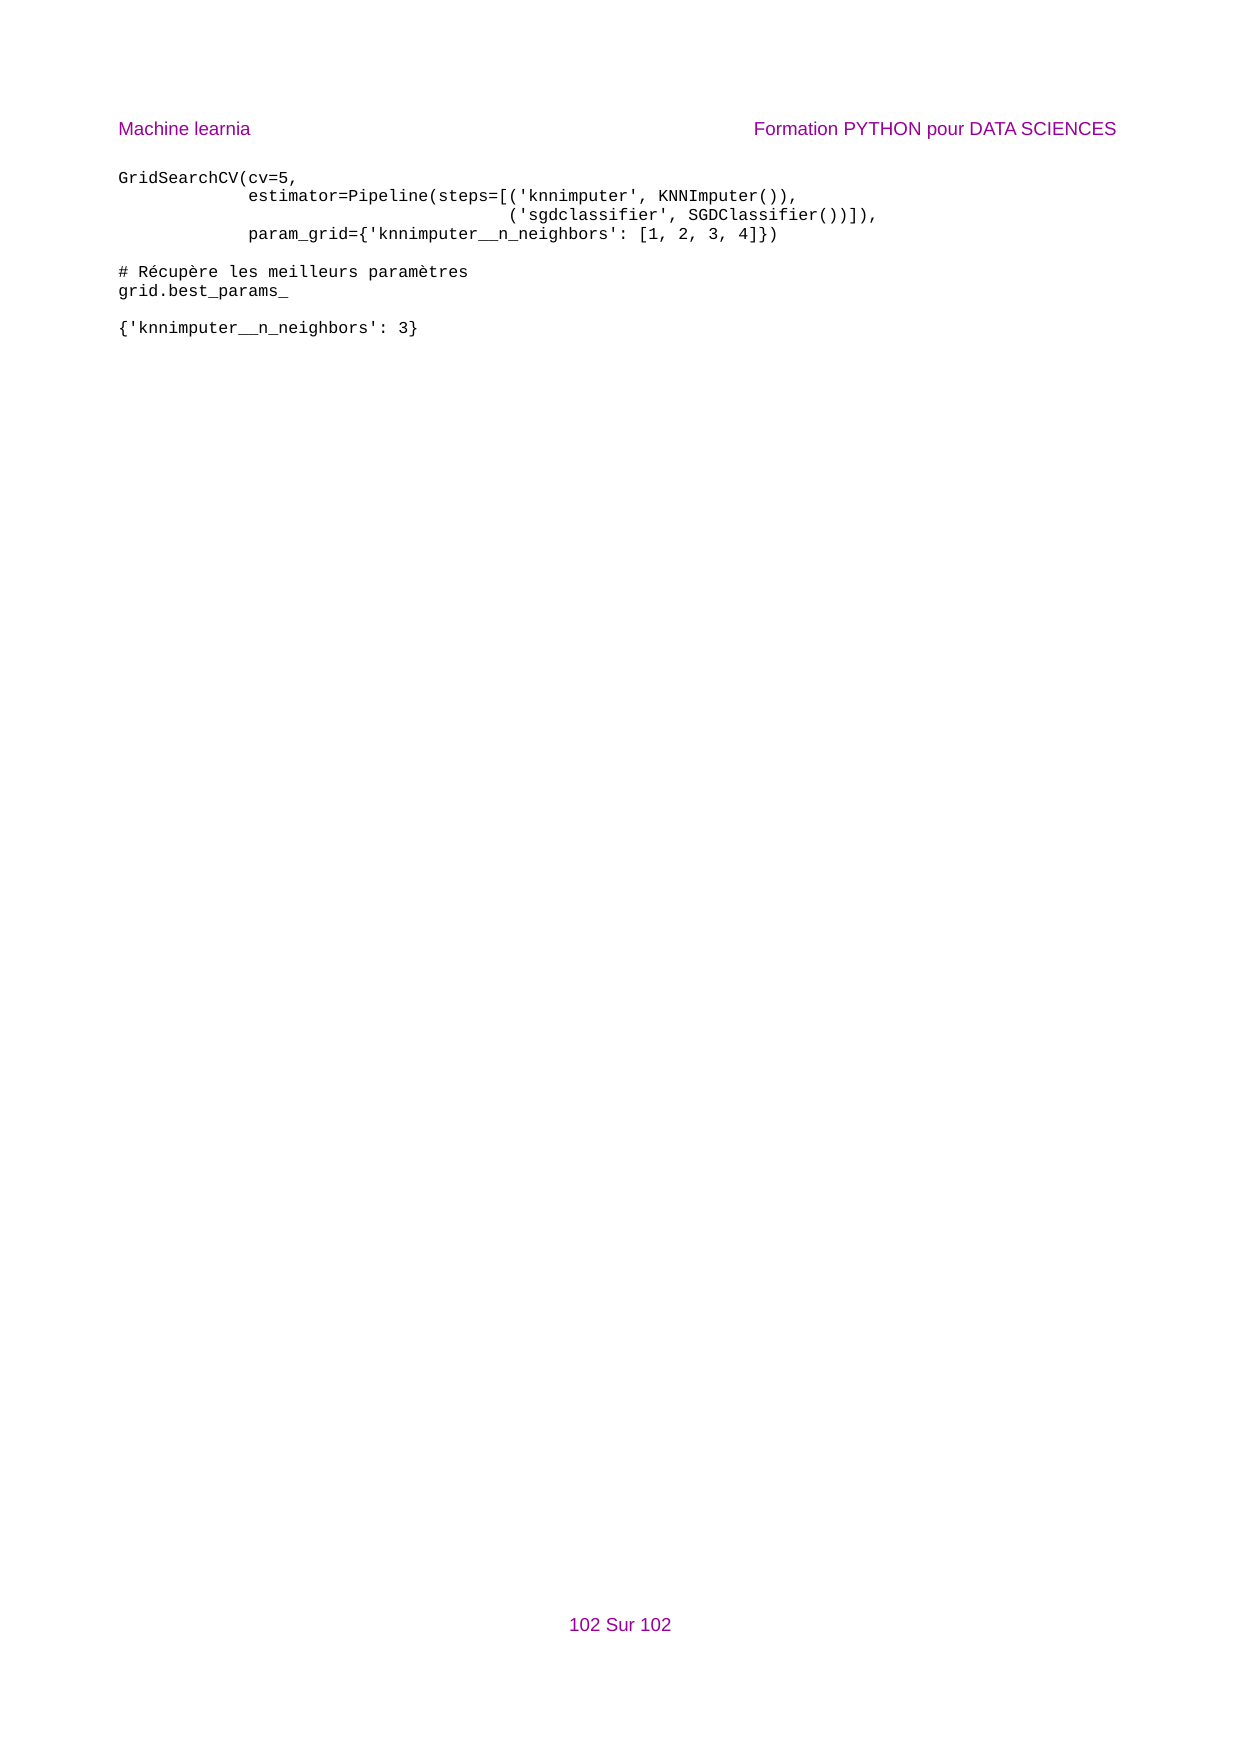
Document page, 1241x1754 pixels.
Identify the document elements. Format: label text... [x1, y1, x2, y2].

text ('sgdclassifier', SGDClassifier())]), [118, 207, 1122, 226]
text GridSearchCV(cv=5, [118, 169, 1122, 188]
text # Récupère les meilleurs paramètres [118, 263, 1122, 282]
text estimator=Pipeline(steps=[('knnimputer', KNNImputer()), [118, 188, 1122, 207]
text param_grid={'knnimputer__n_neighbors': [1, 2, 3, 4]}) [118, 226, 1122, 244]
text {'knnimputer__n_neighbors': 3} [118, 320, 1122, 339]
text grid.best_params_ [118, 282, 1122, 301]
